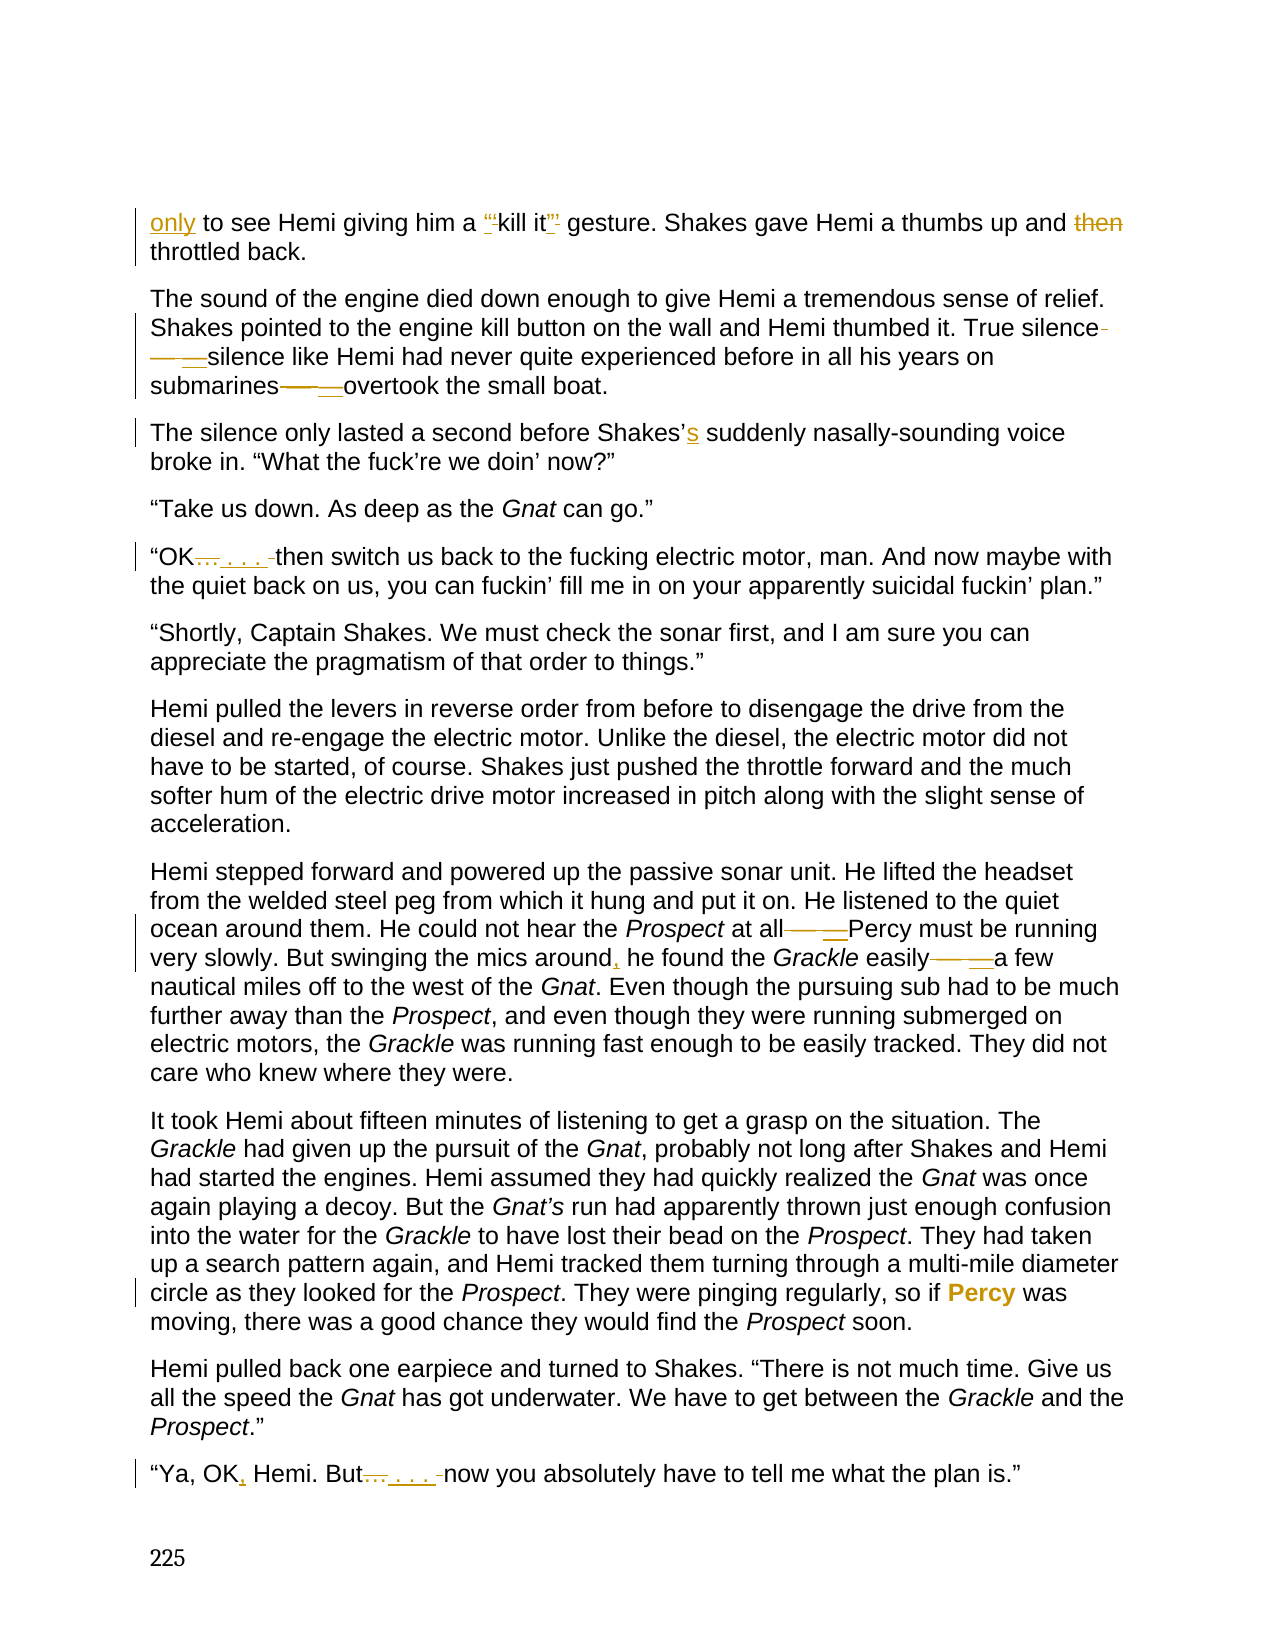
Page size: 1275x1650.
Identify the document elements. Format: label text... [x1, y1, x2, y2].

text The sound of the engine died down enough to give Hemi a tremendous sense of relief. Shakes pointed to the engine kill button on the wall and Hemi thumbed it. True silence—silence like Hemi had never quite experienced before in all his years on submarines—overtook the small boat. [150, 284, 1125, 399]
text Hemi pulled back one earpiece and turned to Shakes. “There is not much time. Give us all the speed the Gnat has got underwater. We have to get between the Grackle and the Prospect.” [150, 1354, 1125, 1441]
text “OK . . . then switch us back to the fucking electric motor, man. And now maybe with the quiet back on us, you can fuckin’ fill me in on your apparently suicidal fuckin’ plan.” [150, 542, 1125, 599]
text Hemi stepped forward and powered up the passive sonar unit. He lifted the headset from the welded steel peg from which it hung and put it on. He listened to the quiet ocean around them. He could not hear the Prospect at all—Percy must be running very slowly. But swinging the mics around, he found the Grackle easily—a few nautical miles off to the west of the Gnat. Even though the pursuing sub had to be much further away than the Prospect, and even though they were running submerged on electric motors, the Grackle was running fast enough to be easily tracked. They did not care who knew where they were. [150, 857, 1125, 1087]
text It took Hemi about fifteen minutes of listening to get a grasp on the situation. The Grackle had given up the pursuit of the Gnat, probably not long after Shakes and Hemi had started the engines. Hemi assumed they had quickly realized the Gnat was once again playing a decoy. But the Gnat’s run had apparently thrown just enough confusion into the water for the Grackle to have lost their bead on the Prospect. They had taken up a search pattern again, and Hemi tracked them turning through a multi-mile diameter circle as they looked for the Prospect. They were pinging regularly, so if Percy was moving, there was a good chance they would find the Prospect soon. [150, 1106, 1125, 1336]
text “Take us down. As deep as the Gnat can go.” [150, 494, 1125, 523]
text “Shortly, Captain Shakes. We must check the sonar first, and I am sure you can appreciate the pragmatism of that order to things.” [150, 618, 1125, 676]
text only to see Hemi giving him a “kill it” gesture. Shakes gave Hemi a thumbs up and throttled back. [150, 208, 1125, 266]
text “Ya, OK, Hemi. But . . . now you absolutely have to tell me what the plan is.” [150, 1459, 1125, 1488]
text The silence only lasted a second before Shakes’s suddenly nasally-sounding voice broke in. “What the fuck’re we doin’ now?” [150, 418, 1125, 476]
text Hemi pulled the levers in reverse order from before to disengage the drive from the diesel and re-engage the electric motor. Unlike the diesel, the electric motor did not have to be started, of course. Shakes just pushed the throttle forward and the much softer hum of the electric drive motor increased in pitch along with the slight sense of acceleration. [150, 694, 1125, 838]
